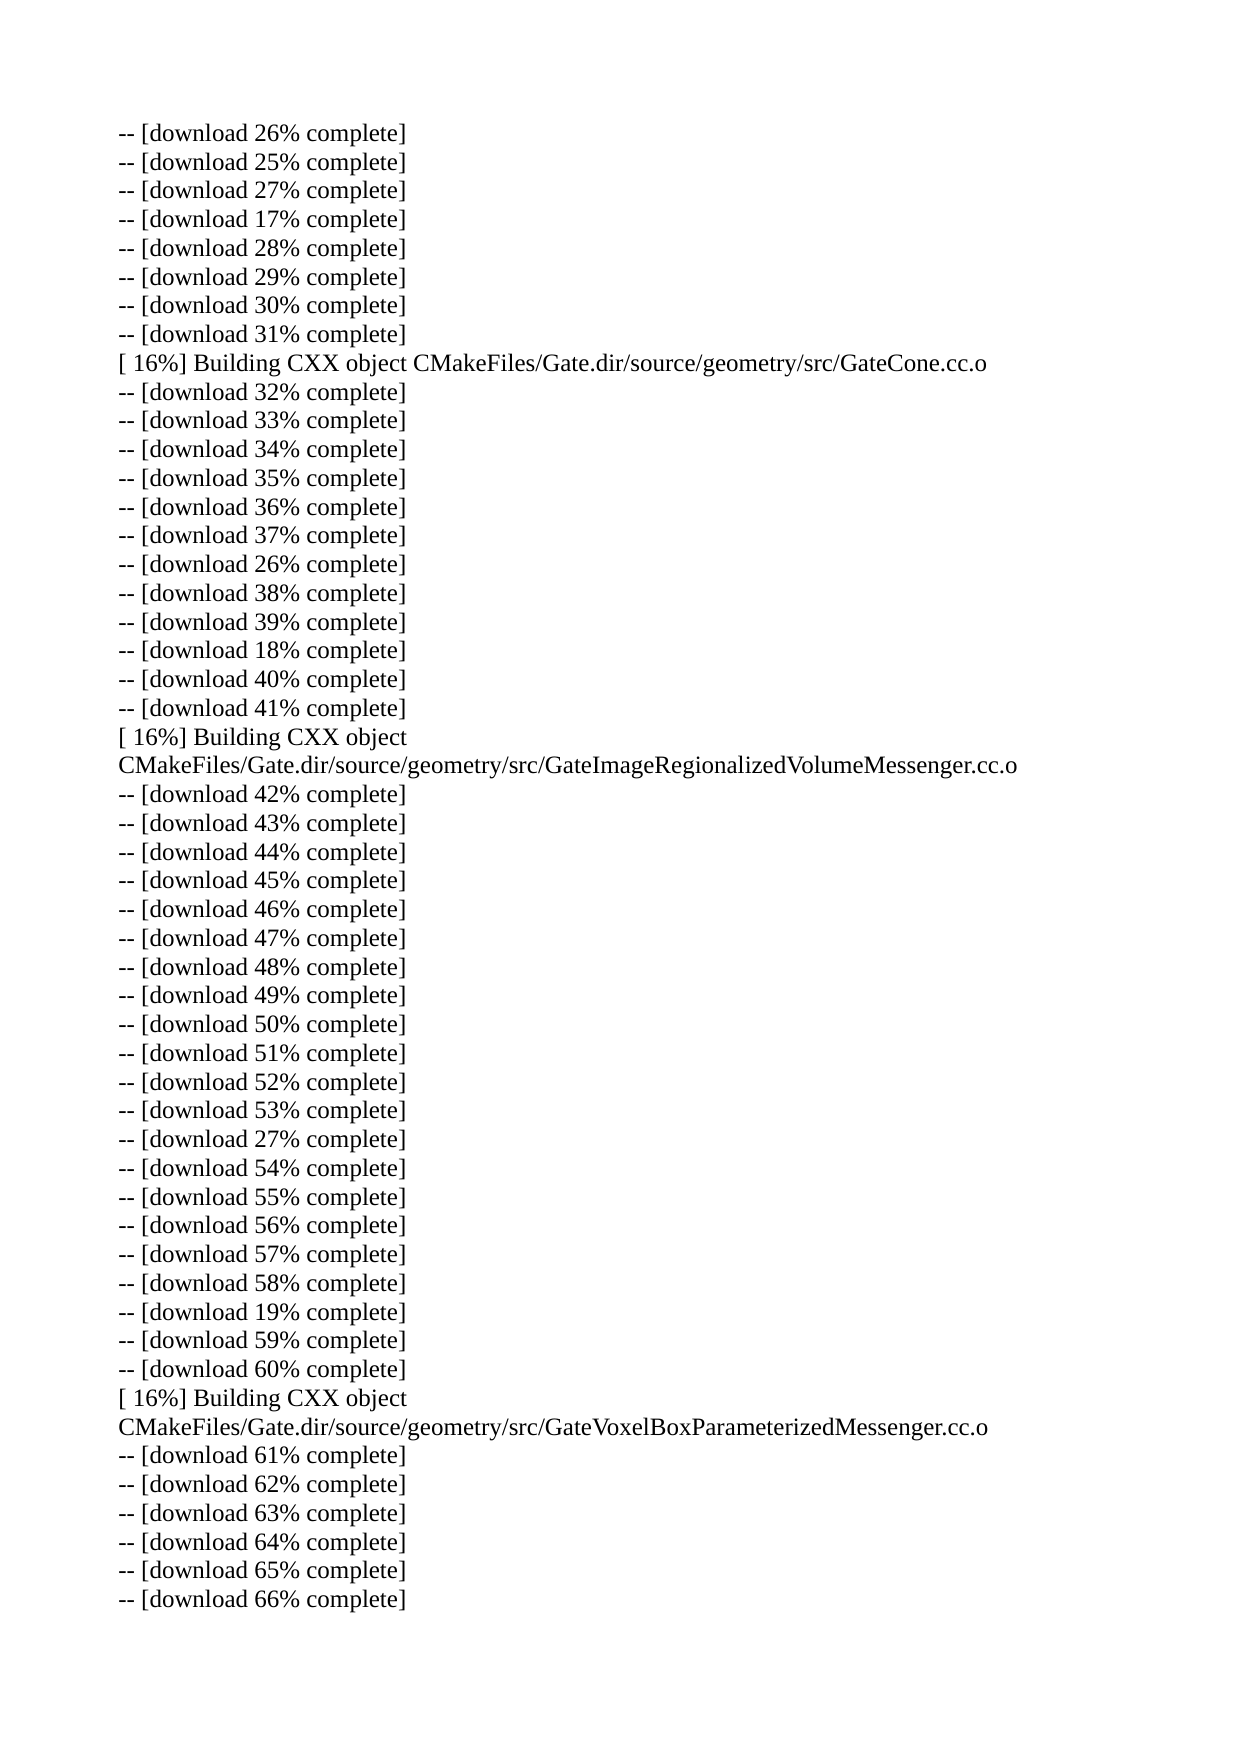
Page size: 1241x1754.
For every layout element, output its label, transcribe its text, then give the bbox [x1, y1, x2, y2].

text -- [download 52% complete] [118, 1067, 1122, 1096]
text -- [download 46% complete] [118, 894, 1122, 923]
text -- [download 27% complete] [118, 176, 1122, 204]
text -- [download 38% complete] [118, 578, 1122, 607]
text -- [download 39% complete] [118, 607, 1122, 636]
text -- [download 48% complete] [118, 952, 1122, 981]
text -- [download 55% complete] [118, 1182, 1122, 1211]
text -- [download 25% complete] [118, 147, 1122, 176]
text [ 16%] Building CXX object CMakeFiles/Gate.dir/source/geometry/src/GateImageRegionalizedVolumeMessenger.cc.o [118, 722, 1122, 779]
text -- [download 54% complete] [118, 1153, 1122, 1182]
text -- [download 58% complete] [118, 1268, 1122, 1297]
text -- [download 44% complete] [118, 837, 1122, 866]
text -- [download 61% complete] [118, 1441, 1122, 1469]
text [ 16%] Building CXX object CMakeFiles/Gate.dir/source/geometry/src/GateCone.cc.o [118, 348, 1122, 377]
text -- [download 34% complete] [118, 434, 1122, 463]
text -- [download 28% complete] [118, 233, 1122, 262]
text -- [download 65% complete] [118, 1556, 1122, 1584]
text -- [download 47% complete] [118, 923, 1122, 952]
text -- [download 51% complete] [118, 1038, 1122, 1067]
text -- [download 35% complete] [118, 463, 1122, 492]
text -- [download 31% complete] [118, 319, 1122, 348]
text -- [download 29% complete] [118, 262, 1122, 291]
text -- [download 60% complete] [118, 1354, 1122, 1383]
text -- [download 32% complete] [118, 377, 1122, 406]
text -- [download 27% complete] [118, 1124, 1122, 1153]
text -- [download 26% complete] [118, 549, 1122, 578]
text -- [download 49% complete] [118, 981, 1122, 1009]
text -- [download 40% complete] [118, 664, 1122, 693]
text -- [download 26% complete] [118, 118, 1122, 147]
text -- [download 41% complete] [118, 693, 1122, 722]
text -- [download 59% complete] [118, 1326, 1122, 1354]
text -- [download 62% complete] [118, 1469, 1122, 1498]
text -- [download 18% complete] [118, 636, 1122, 664]
text [ 16%] Building CXX object CMakeFiles/Gate.dir/source/geometry/src/GateVoxelBoxParameterizedMessenger.cc.o [118, 1383, 1122, 1441]
text -- [download 66% complete] [118, 1584, 1122, 1613]
text -- [download 63% complete] [118, 1498, 1122, 1527]
text -- [download 64% complete] [118, 1527, 1122, 1556]
text -- [download 57% complete] [118, 1239, 1122, 1268]
text -- [download 43% complete] [118, 808, 1122, 837]
text -- [download 37% complete] [118, 521, 1122, 549]
text -- [download 56% complete] [118, 1211, 1122, 1239]
text -- [download 50% complete] [118, 1009, 1122, 1038]
text -- [download 17% complete] [118, 204, 1122, 233]
text -- [download 42% complete] [118, 779, 1122, 808]
text -- [download 33% complete] [118, 406, 1122, 434]
text -- [download 53% complete] [118, 1096, 1122, 1124]
text -- [download 30% complete] [118, 291, 1122, 319]
text -- [download 36% complete] [118, 492, 1122, 521]
text -- [download 45% complete] [118, 866, 1122, 894]
text -- [download 19% complete] [118, 1297, 1122, 1326]
